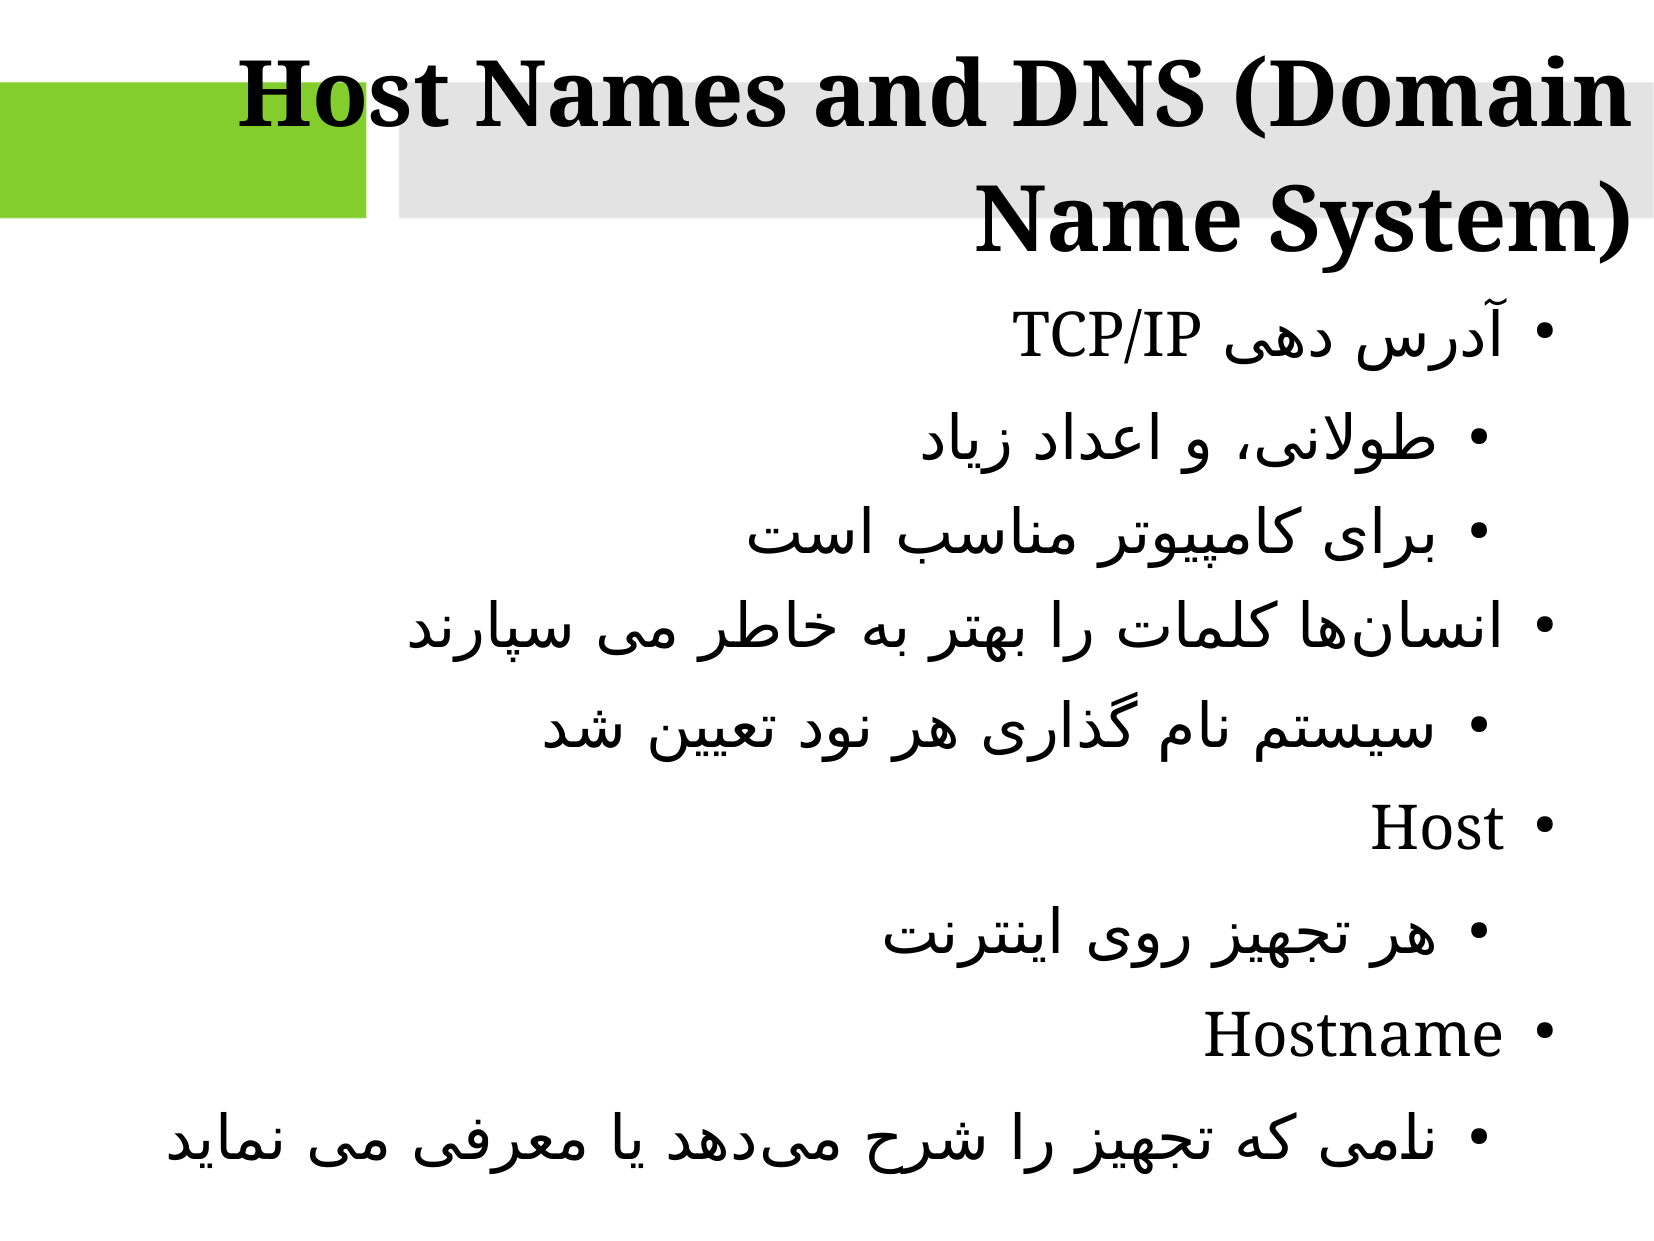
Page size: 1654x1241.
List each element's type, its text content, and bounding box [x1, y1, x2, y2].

title Host Names and DNS (Domain Name System) [45, 49, 1636, 257]
picture [0, 0, 1654, 1241]
list آدرس دهی TCP/IP طولانی، و اعداد زیاد برای کامپیوتر مناسب است انسان‌ها کلمات را بهتر به خاطر می سپارند سیستم نام گذاری هر نود تعیین شد Host هر تجهیز روی اینترنت Hostname نامی که تجهیز را شرح می‌دهد یا معرفی می نماید [82, 290, 1571, 1182]
